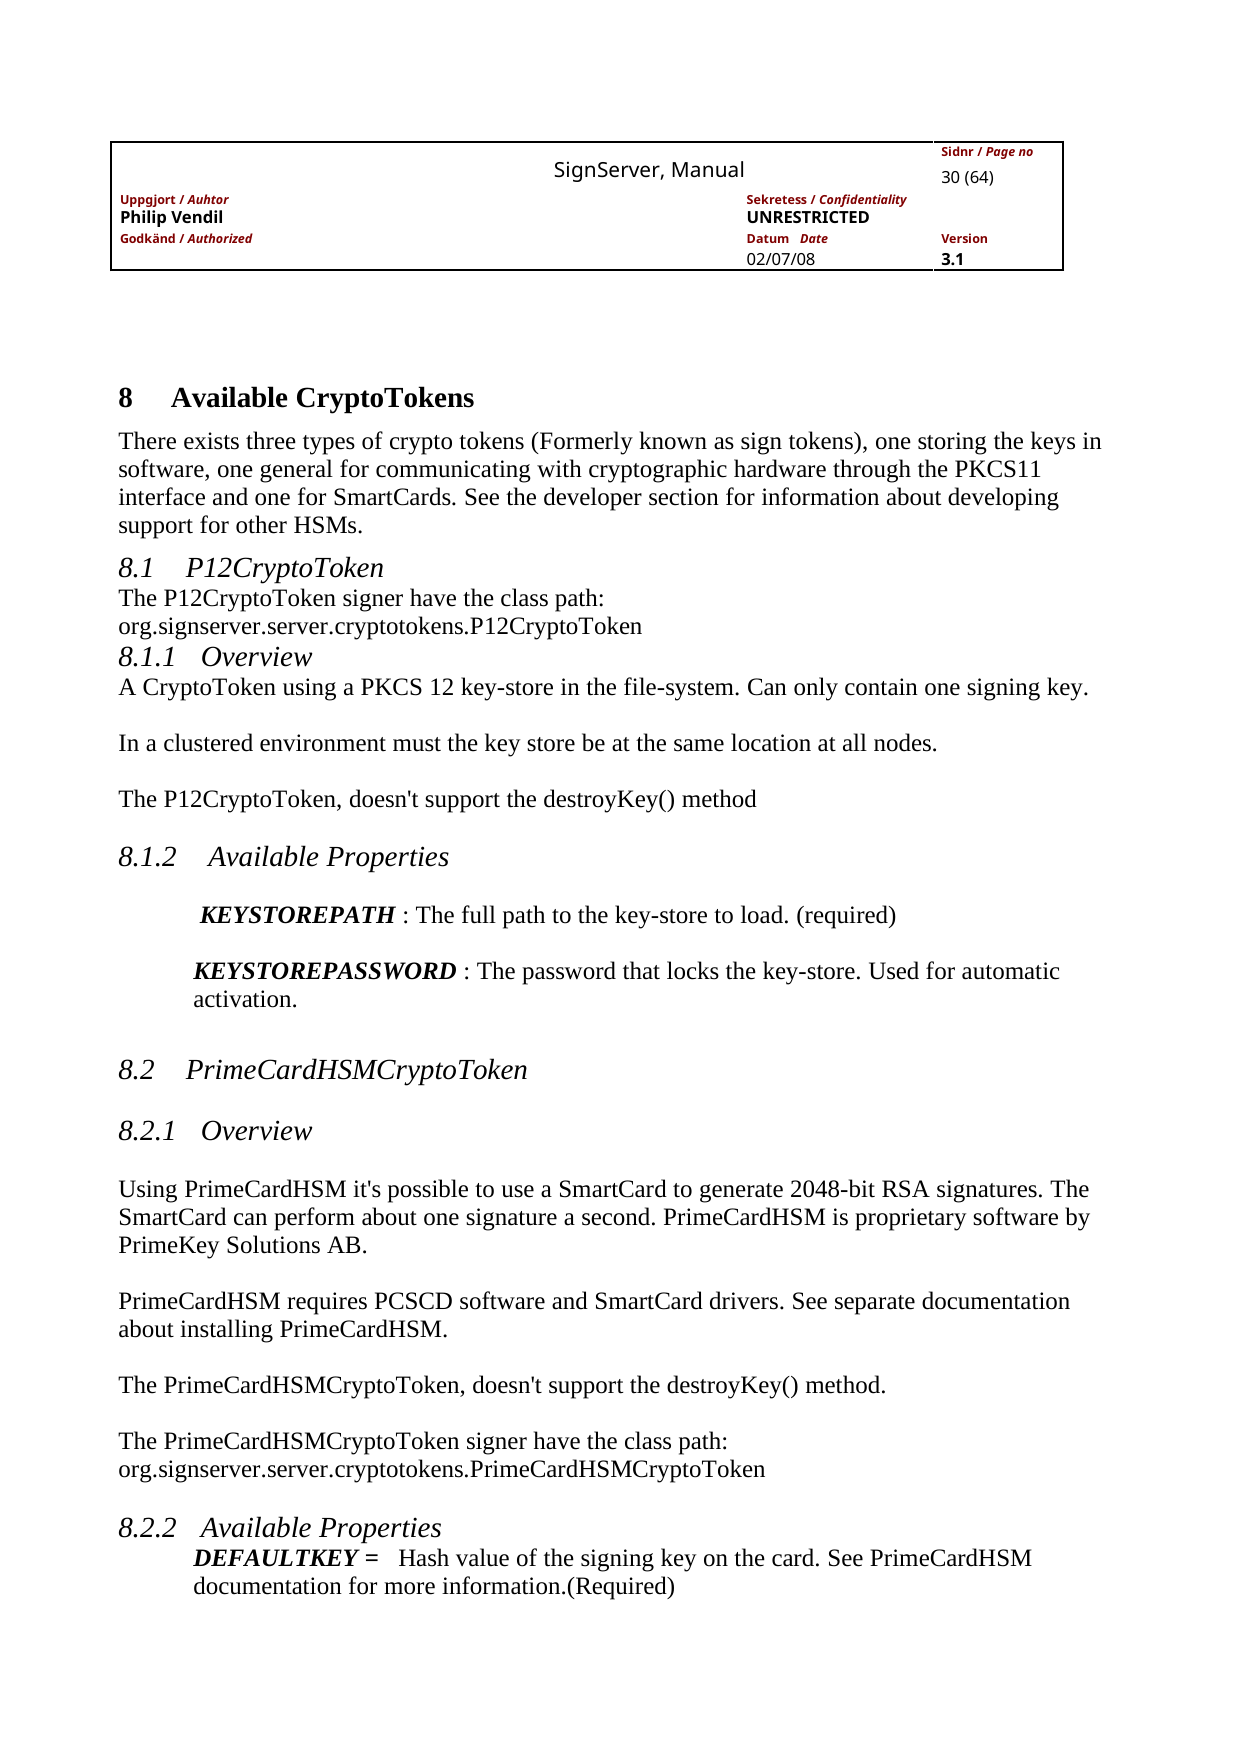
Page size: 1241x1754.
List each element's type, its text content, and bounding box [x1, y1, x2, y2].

text KEYSTOREPASSWORD : The password that locks the key-store. Used for automatic activation. [193, 957, 1122, 1013]
subtitle Available Properties [118, 841, 1122, 873]
text There exists three types of crypto tokens (Formerly known as sign tokens), one storing the keys in software, one general for communicating with cryptographic hardware through the PKCS11 interface and one for SmartCards. See the developer section for information about developing support for other HSMs. [118, 427, 1122, 539]
subtitle Overview [118, 640, 1122, 672]
text The P12CryptoToken signer have the class path: org.signserver.server.cryptotokens.P12CryptoToken [118, 584, 1122, 640]
subtitle Overview [118, 1114, 1122, 1147]
text Using PrimeCardHSM it's possible to use a SmartCard to generate 2048-bit RSA signatures. The SmartCard can perform about one signature a second. PrimeCardHSM is proprietary software by PrimeKey Solutions AB. [118, 1175, 1122, 1259]
text KEYSTOREPATH : The full path to the key-store to load. (required) [193, 901, 1122, 929]
subtitle Available CryptoTokens [118, 382, 1122, 414]
text A CryptoToken using a PKCS 12 key-store in the file-system. Can only contain one signing key. [118, 672, 1122, 701]
text PrimeCardHSM requires PCSCD software and SmartCard drivers. See separate documentation about installing PrimeCardHSM. [118, 1287, 1122, 1343]
text DEFAULTKEY = Hash value of the signing key on the card. See PrimeCardHSM documentation for more information.(Required) [193, 1543, 1122, 1599]
subtitle Available Properties [118, 1511, 1122, 1543]
subtitle P12CryptoToken [118, 551, 1122, 584]
text The PrimeCardHSMCryptoToken, doesn't support the destroyKey() method. [118, 1371, 1122, 1399]
text The P12CryptoToken, doesn't support the destroyKey() method [118, 784, 1122, 813]
subtitle PrimeCardHSMCryptoToken [118, 1054, 1122, 1086]
text In a clustered environment must the key store be at the same location at all nodes. [118, 728, 1122, 757]
text The PrimeCardHSMCryptoToken signer have the class path: org.signserver.server.cryptotokens.PrimeCardHSMCryptoToken [118, 1427, 1122, 1483]
